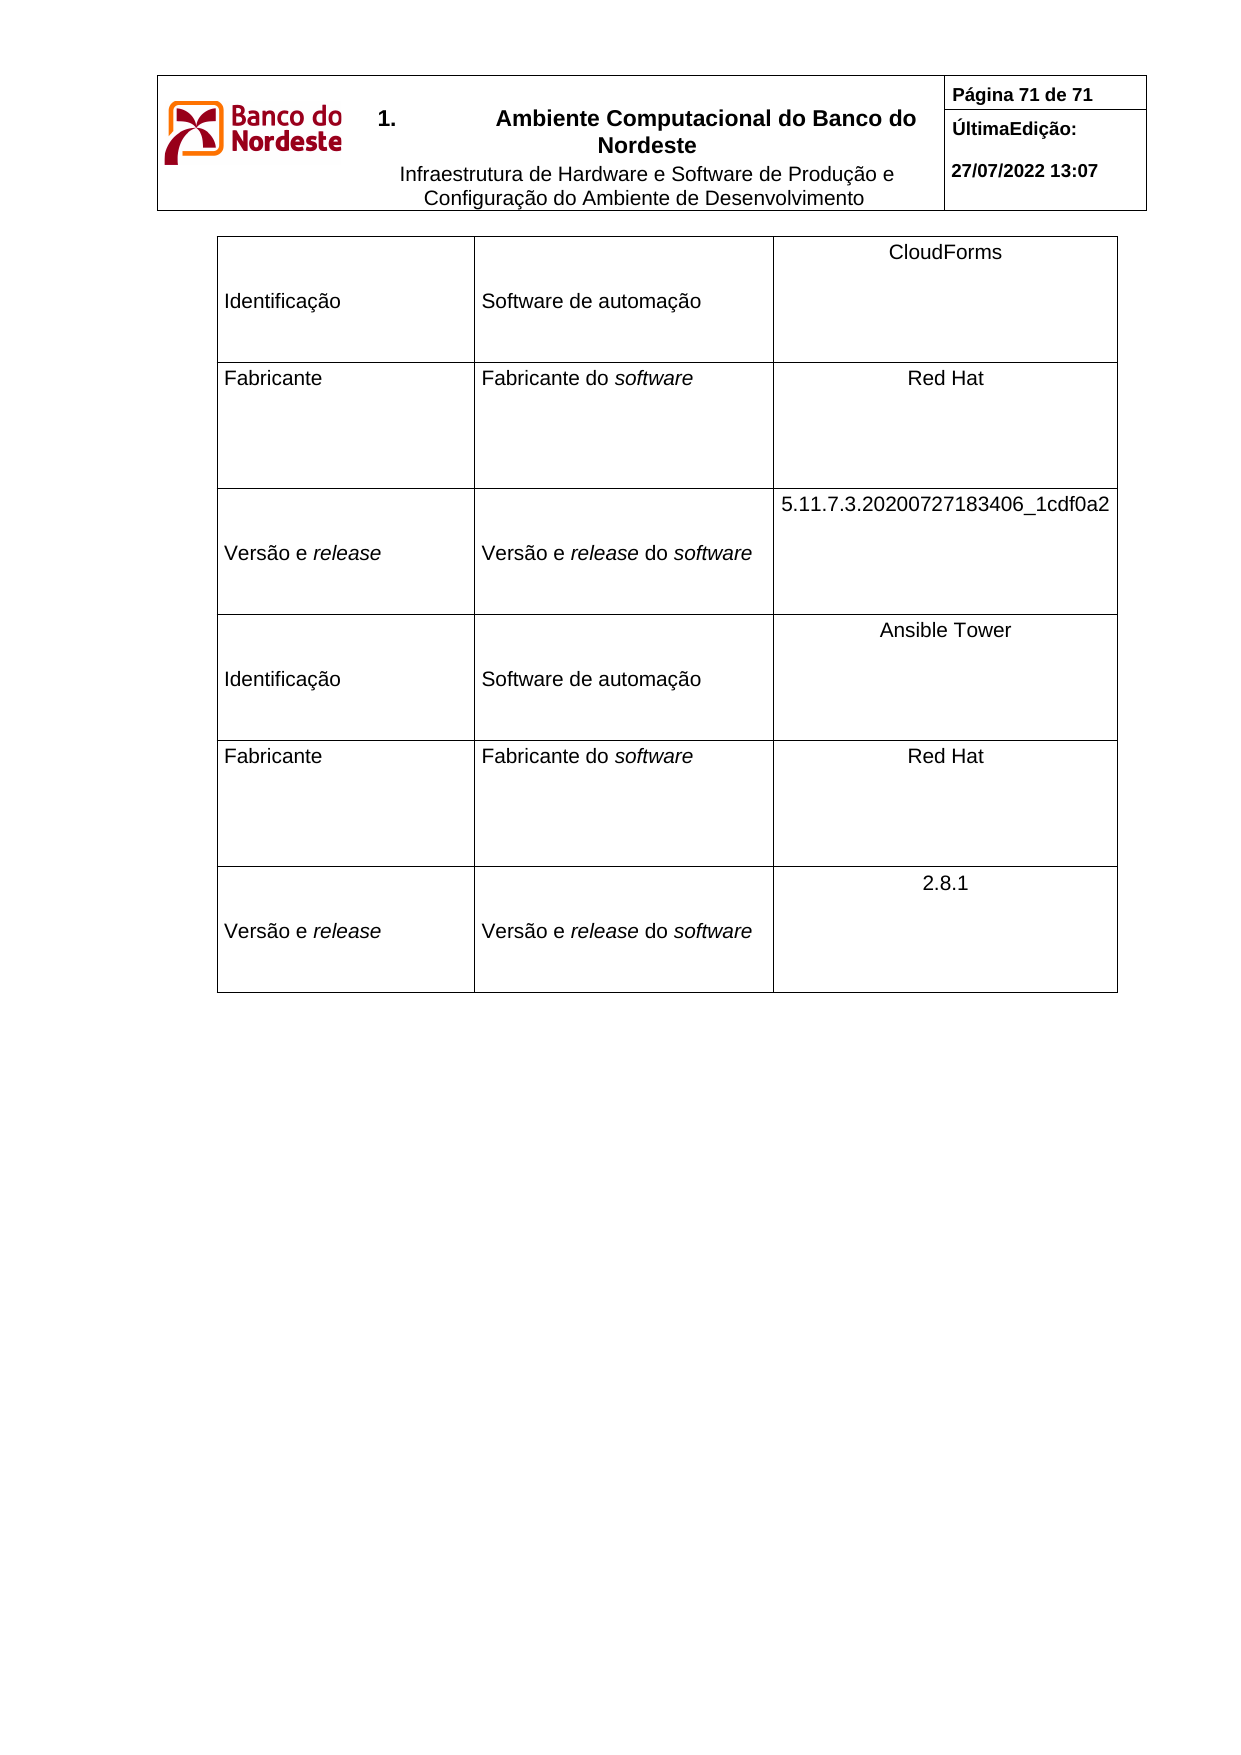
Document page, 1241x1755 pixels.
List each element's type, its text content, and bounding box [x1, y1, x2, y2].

table_cell Versão e release do software [475, 489, 773, 614]
table_cell Software de automação [475, 237, 773, 362]
table_cell 2.8.1 [774, 867, 1117, 992]
table_cell Fabricante [218, 741, 474, 866]
table_cell CloudForms [774, 237, 1117, 362]
table_cell Fabricante [218, 363, 474, 488]
table_cell Versão e release [218, 489, 474, 614]
table_cell Ansible Tower [774, 615, 1117, 740]
table_cell 5.11.7.3.20200727183406_1cdf0a2 [774, 489, 1117, 614]
table_cell Versão e release do software [475, 867, 773, 992]
table_cell Red Hat [774, 741, 1117, 866]
table_cell Fabricante do software [475, 363, 773, 488]
table_cell Red Hat [774, 363, 1117, 488]
table_cell Versão e release [218, 867, 474, 992]
table_cell Fabricante do software [475, 741, 773, 866]
table_cell Identificação [218, 615, 474, 740]
table_cell Identificação [218, 237, 474, 362]
table_cell Software de automação [475, 615, 773, 740]
